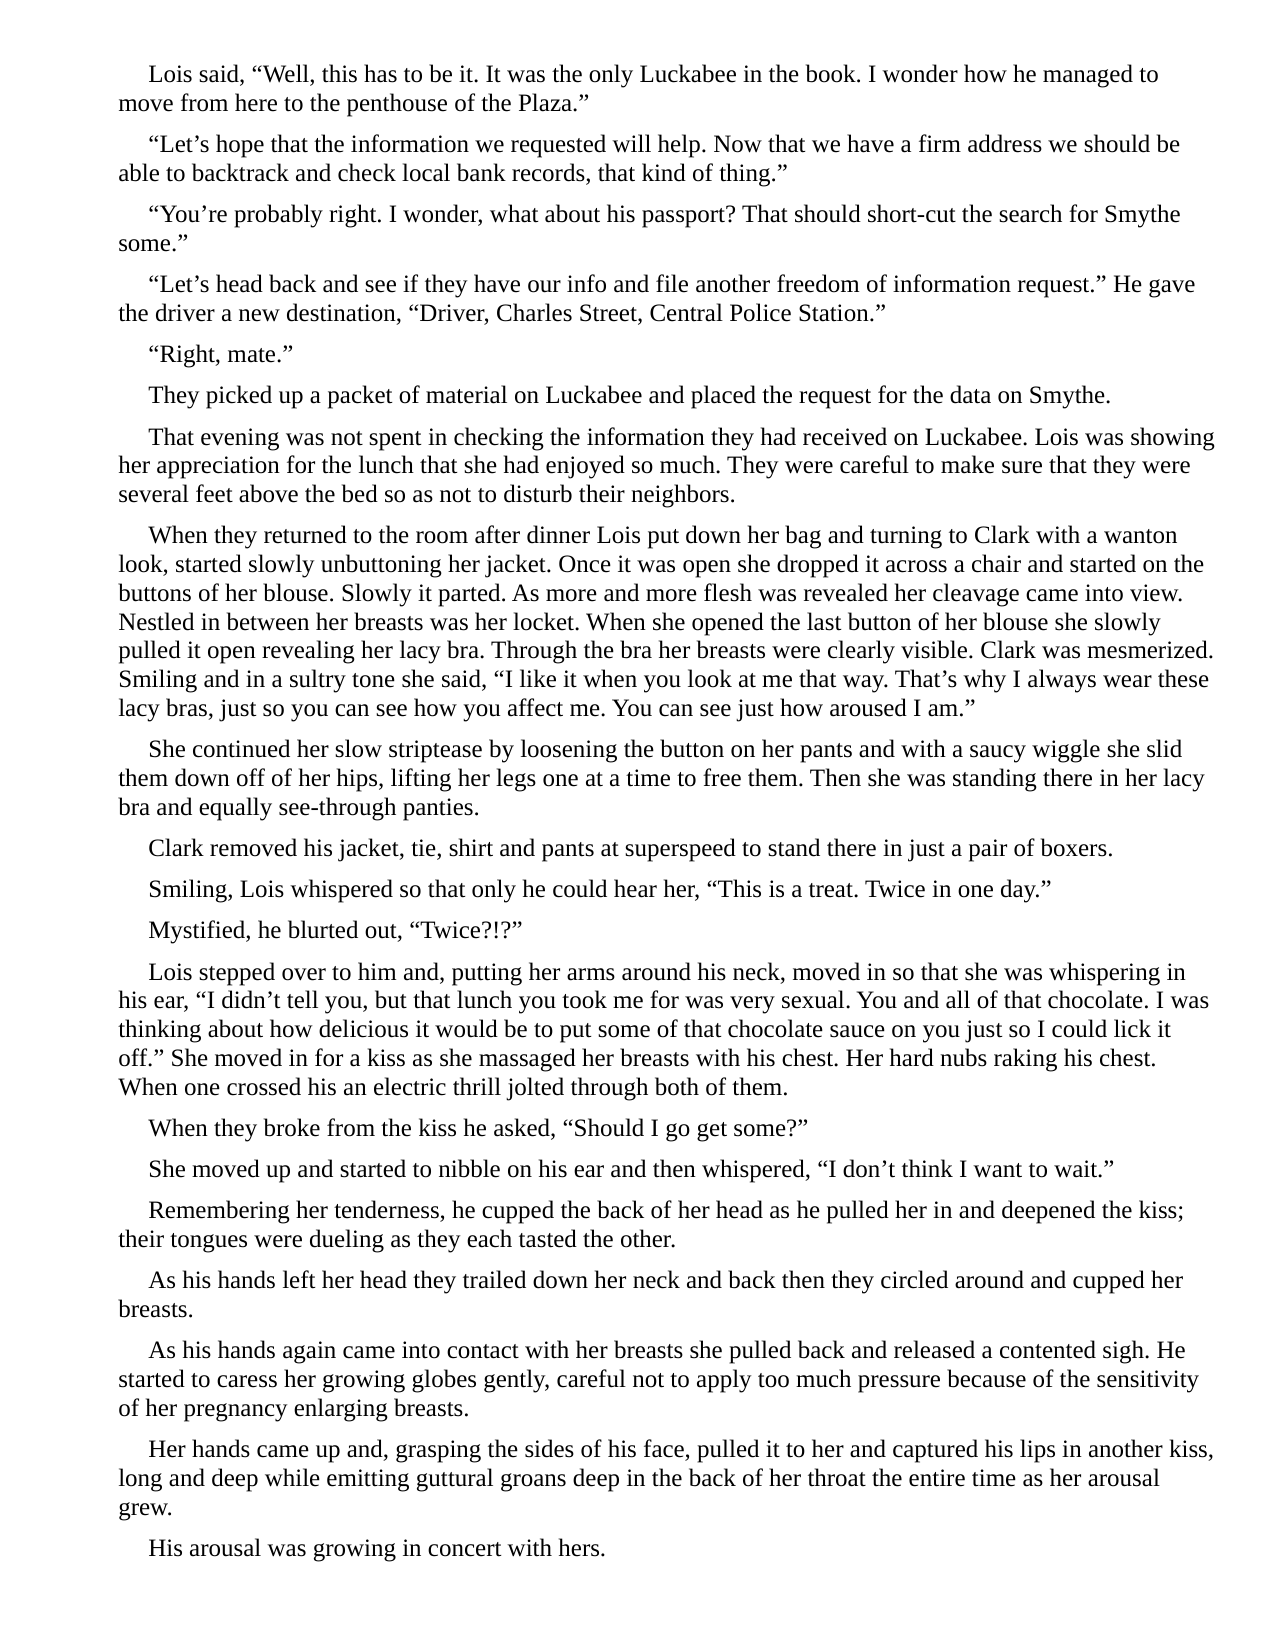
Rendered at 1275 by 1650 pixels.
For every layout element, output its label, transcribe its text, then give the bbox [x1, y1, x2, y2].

text That evening was not spent in checking the information they had received on Luckabee. Lois was showing her appreciation for the lunch that she had enjoyed so much. They were careful to make sure that they were several feet above the bed so as not to disturb their neighbors. [118, 422, 1216, 508]
text “Let’s head back and see if they have our info and file another freedom of information request.” He gave the driver a new destination, “Driver, Charles Street, Central Police Station.” [118, 269, 1216, 327]
text Mystified, he blurted out, “Twice?!?” [118, 915, 1216, 944]
text “Right, mate.” [118, 339, 1216, 368]
text Clark removed his jacket, tie, shirt and pants at superspeed to stand there in just a pair of boxers. [118, 833, 1216, 862]
text When they returned to the room after dinner Lois put down her bag and turning to Clark with a wanton look, started slowly unbuttoning her jacket. Once it was open she dropped it across a chair and started on the buttons of her blouse. Slowly it parted. As more and more flesh was revealed her cleavage came into view. Nestled in between her breasts was her locket. When she opened the last button of her blouse she slowly pulled it open revealing her lacy bra. Through the bra her breasts were clearly visible. Clark was mesmerized. Smiling and in a sultry tone she said, “I like it when you look at me that way. That’s why I always wear these lacy bras, just so you can see how you affect me. You can see just how aroused I am.” [118, 520, 1216, 722]
text When they broke from the kiss he asked, “Should I go get some?” [118, 1113, 1216, 1142]
text Smiling, Lois whispered so that only he could hear her, “This is a treat. Twice in one day.” [118, 874, 1216, 903]
text “You’re probably right. I wonder, what about his passport? That should short-cut the search for Smythe some.” [118, 199, 1216, 257]
text Remembering her tenderness, he cupped the back of her head as he pulled her in and deepened the kiss; their tongues were dueling as they each tasted the other. [118, 1195, 1216, 1253]
text As his hands left her head they trailed down her neck and back then they circled around and cupped her breasts. [118, 1265, 1216, 1323]
text Lois stepped over to him and, putting her arms around his neck, moved in so that she was whispering in his ear, “I didn’t tell you, but that lunch you took me for was very sexual. You and all of that chocolate. I was thinking about how delicious it would be to put some of that chocolate sauce on you just so I could lick it off.” She moved in for a kiss as she massaged her breasts with his chest. Her hard nubs raking his chest. When one crossed his an electric thrill jolted through both of them. [118, 957, 1216, 1100]
text Lois said, “Well, this has to be it. It was the only Luckabee in the book. I wonder how he managed to move from here to the penthouse of the Plaza.” [118, 59, 1216, 117]
text She continued her slow striptease by loosening the button on her pants and with a saucy wiggle she slid them down off of her hips, lifting her legs one at a time to free them. Then she was standing there in her lacy bra and equally see-through panties. [118, 734, 1216, 820]
text As his hands again came into contact with her breasts she pulled back and released a contented sigh. He started to caress her growing globes gently, careful not to apply too much pressure because of the sensitivity of her pregnancy enlarging breasts. [118, 1335, 1216, 1422]
text They picked up a packet of material on Luckabee and placed the request for the data on Smythe. [118, 380, 1216, 409]
text She moved up and started to nibble on his ear and then whispered, “I don’t think I want to wait.” [118, 1154, 1216, 1183]
text His arousal was growing in concert with hers. [118, 1533, 1216, 1562]
text “Let’s hope that the information we requested will help. Now that we have a firm address we should be able to backtrack and check local bank records, that kind of thing.” [118, 129, 1216, 187]
text Her hands came up and, grasping the sides of his face, pulled it to her and captured his lips in another kiss, long and deep while emitting guttural groans deep in the back of her throat the entire time as her arousal grew. [118, 1434, 1216, 1520]
